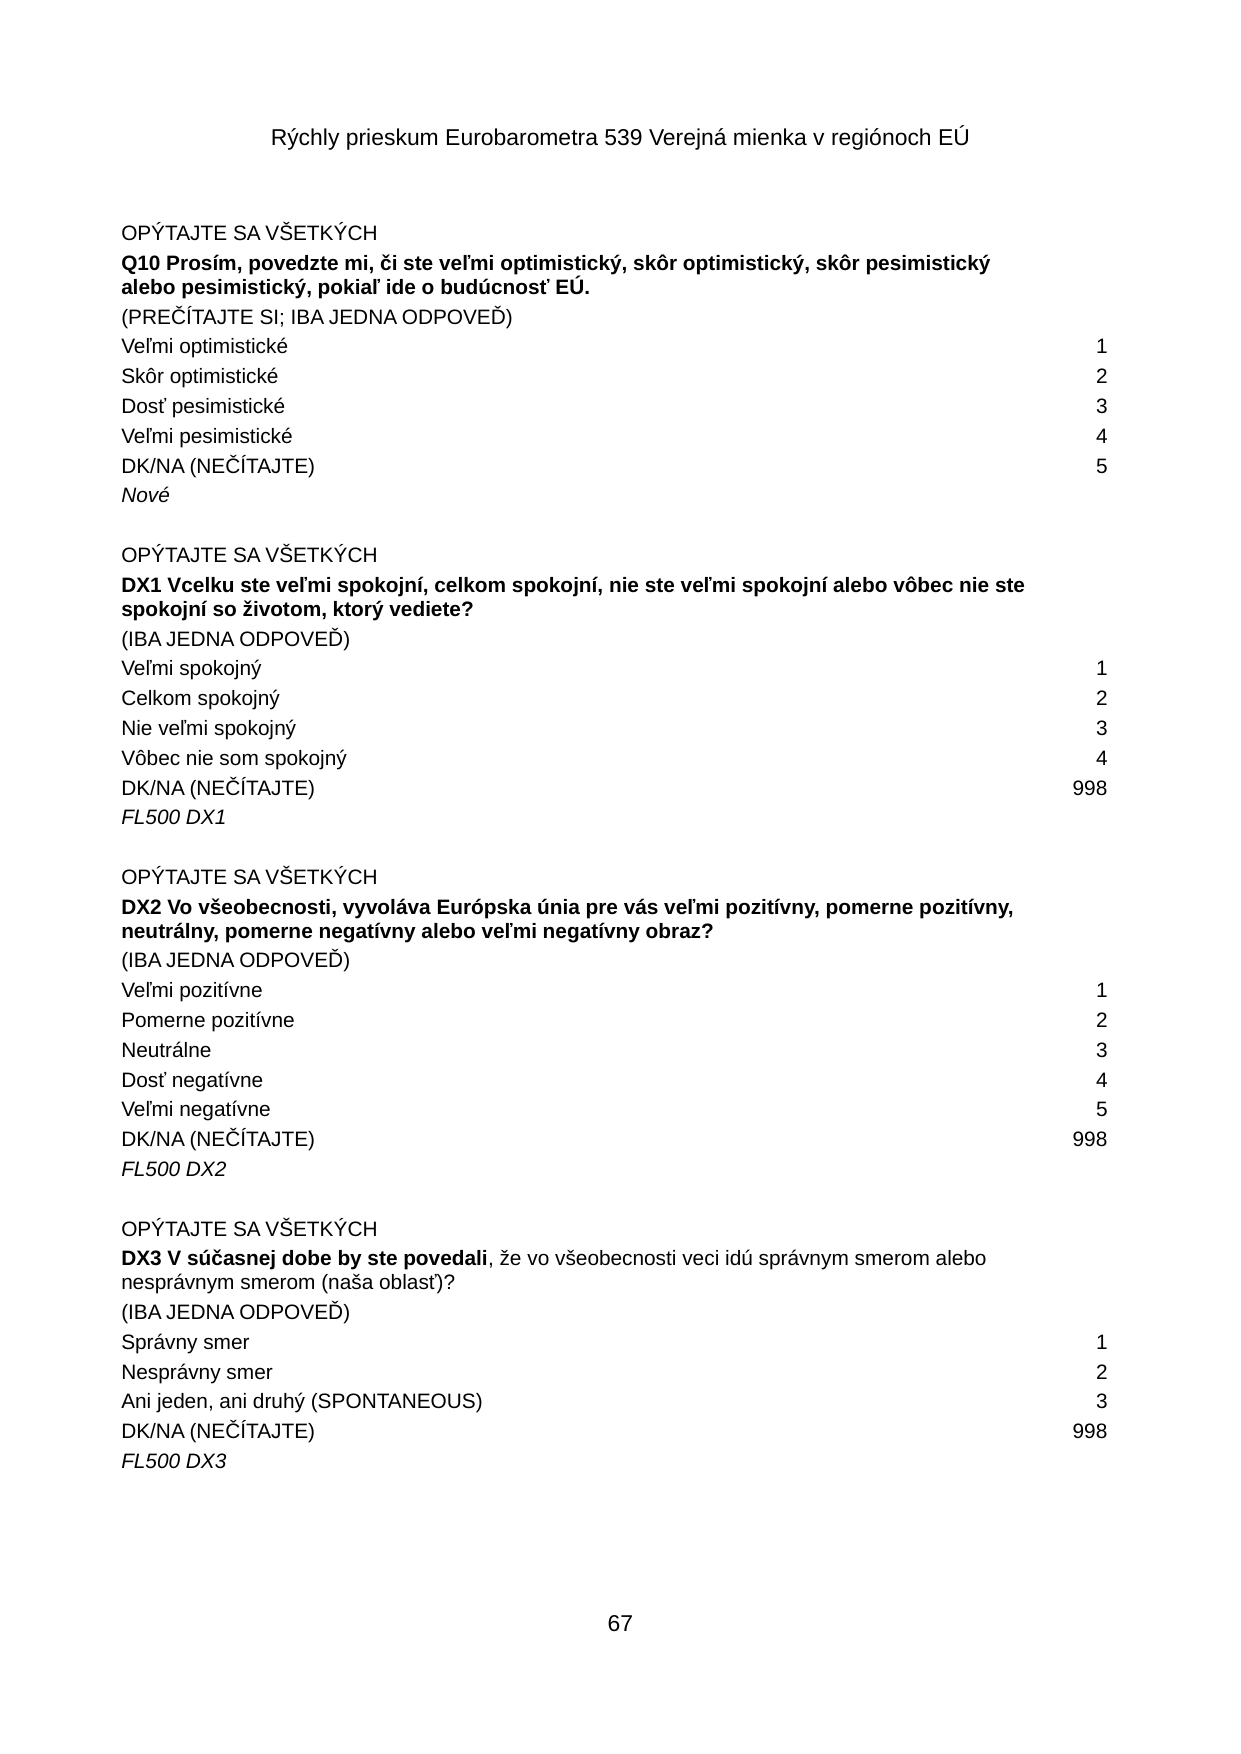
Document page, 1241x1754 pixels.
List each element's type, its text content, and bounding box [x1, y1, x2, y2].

table_cell DX3 V súčasnej dobe by ste povedali, že vo všeobecnosti veci idú správnym smerom alebo nesprávnym smerom (naša oblasť)? [118, 1243, 1039, 1297]
table_cell [1039, 802, 1110, 832]
table_cell FL500 DX3 [118, 1446, 1039, 1476]
table_cell [1039, 570, 1110, 623]
table_cell DK/NA (NEČÍTAJTE) [118, 1124, 1039, 1154]
table_cell (PREČÍTAJTE SI; IBA JEDNA ODPOVEĎ) [118, 302, 1039, 331]
table_header OPÝTAJTE SA VŠETKÝCH [118, 218, 1039, 248]
table_cell Skôr optimistické [118, 361, 1039, 391]
table_cell [1039, 1243, 1110, 1297]
table_cell [1039, 1184, 1110, 1213]
table_cell [118, 832, 1039, 862]
table_cell 2 [1039, 683, 1110, 713]
table_cell Veľmi pozitívne [118, 975, 1039, 1005]
table_cell [118, 510, 1039, 540]
table_cell Nesprávny smer [118, 1357, 1039, 1386]
table_cell OPÝTAJTE SA VŠETKÝCH [118, 862, 1039, 892]
table_cell Veľmi spokojný [118, 653, 1039, 683]
table_cell [1039, 945, 1110, 975]
table_cell [1039, 540, 1110, 570]
table_cell 998 [1039, 773, 1110, 802]
table_cell 998 [1039, 1416, 1110, 1446]
table_cell 3 [1039, 1035, 1110, 1064]
table_cell 2 [1039, 1357, 1110, 1386]
table_cell (IBA JEDNA ODPOVEĎ) [118, 1297, 1039, 1327]
table_cell (IBA JEDNA ODPOVEĎ) [118, 945, 1039, 975]
table_cell Neutrálne [118, 1035, 1039, 1064]
table_cell Veľmi pesimistické [118, 421, 1039, 451]
table_cell 4 [1039, 421, 1110, 451]
table_cell [1039, 892, 1110, 945]
table_cell 4 [1039, 743, 1110, 772]
table_cell 4 [1039, 1065, 1110, 1094]
table_cell 1 [1039, 331, 1110, 361]
table_cell DK/NA (NEČÍTAJTE) [118, 773, 1039, 802]
table_cell [1039, 862, 1110, 892]
table_header [1039, 218, 1110, 248]
table_cell Nie veľmi spokojný [118, 713, 1039, 743]
table_cell 3 [1039, 1386, 1110, 1416]
table_cell DK/NA (NEČÍTAJTE) [118, 1416, 1039, 1446]
table_cell Ani jeden, ani druhý (SPONTANEOUS) [118, 1386, 1039, 1416]
table_cell [1039, 832, 1110, 862]
table_cell Dosť pesimistické [118, 391, 1039, 421]
table_cell [118, 1184, 1039, 1213]
table_cell FL500 DX1 [118, 802, 1039, 832]
table_cell 1 [1039, 975, 1110, 1005]
table_cell 2 [1039, 361, 1110, 391]
table_cell Vôbec nie som spokojný [118, 743, 1039, 772]
table_cell Dosť negatívne [118, 1065, 1039, 1094]
table_cell Nové [118, 480, 1039, 510]
table_cell Veľmi optimistické [118, 331, 1039, 361]
table_cell DK/NA (NEČÍTAJTE) [118, 451, 1039, 480]
table_cell DX2 Vo všeobecnosti, vyvoláva Európska únia pre vás veľmi pozitívny, pomerne pozitívny, neutrálny, pomerne negatívny alebo veľmi negatívny obraz? [118, 892, 1039, 945]
table_cell FL500 DX2 [118, 1154, 1039, 1184]
table_cell [1039, 480, 1110, 510]
table_cell 3 [1039, 713, 1110, 743]
table_cell OPÝTAJTE SA VŠETKÝCH [118, 540, 1039, 570]
table_cell 3 [1039, 391, 1110, 421]
table_cell (IBA JEDNA ODPOVEĎ) [118, 624, 1039, 653]
table_cell [1039, 1446, 1110, 1476]
table_cell [1039, 1154, 1110, 1184]
table_cell [1039, 510, 1110, 540]
table_cell 1 [1039, 1327, 1110, 1357]
table_cell 998 [1039, 1124, 1110, 1154]
table_cell Pomerne pozitívne [118, 1005, 1039, 1035]
table_cell DX1 Vcelku ste veľmi spokojní, celkom spokojní, nie ste veľmi spokojní alebo vôbec nie ste spokojní so životom, ktorý vediete? [118, 570, 1039, 623]
table_cell Veľmi negatívne [118, 1094, 1039, 1124]
table_cell 5 [1039, 1094, 1110, 1124]
table_cell [1039, 1214, 1110, 1243]
table_cell Správny smer [118, 1327, 1039, 1357]
table_cell OPÝTAJTE SA VŠETKÝCH [118, 1214, 1039, 1243]
table_cell [1039, 302, 1110, 331]
table_cell 5 [1039, 451, 1110, 480]
table_cell [1039, 1297, 1110, 1327]
table_cell 1 [1039, 653, 1110, 683]
table_cell Celkom spokojný [118, 683, 1039, 713]
table_cell 2 [1039, 1005, 1110, 1035]
table_cell [1039, 248, 1110, 302]
table_cell [1039, 624, 1110, 653]
table_cell Q10 Prosím, povedzte mi, či ste veľmi optimistický, skôr optimistický, skôr pesimistický alebo pesimistický, pokiaľ ide o budúcnosť EÚ. [118, 248, 1039, 302]
